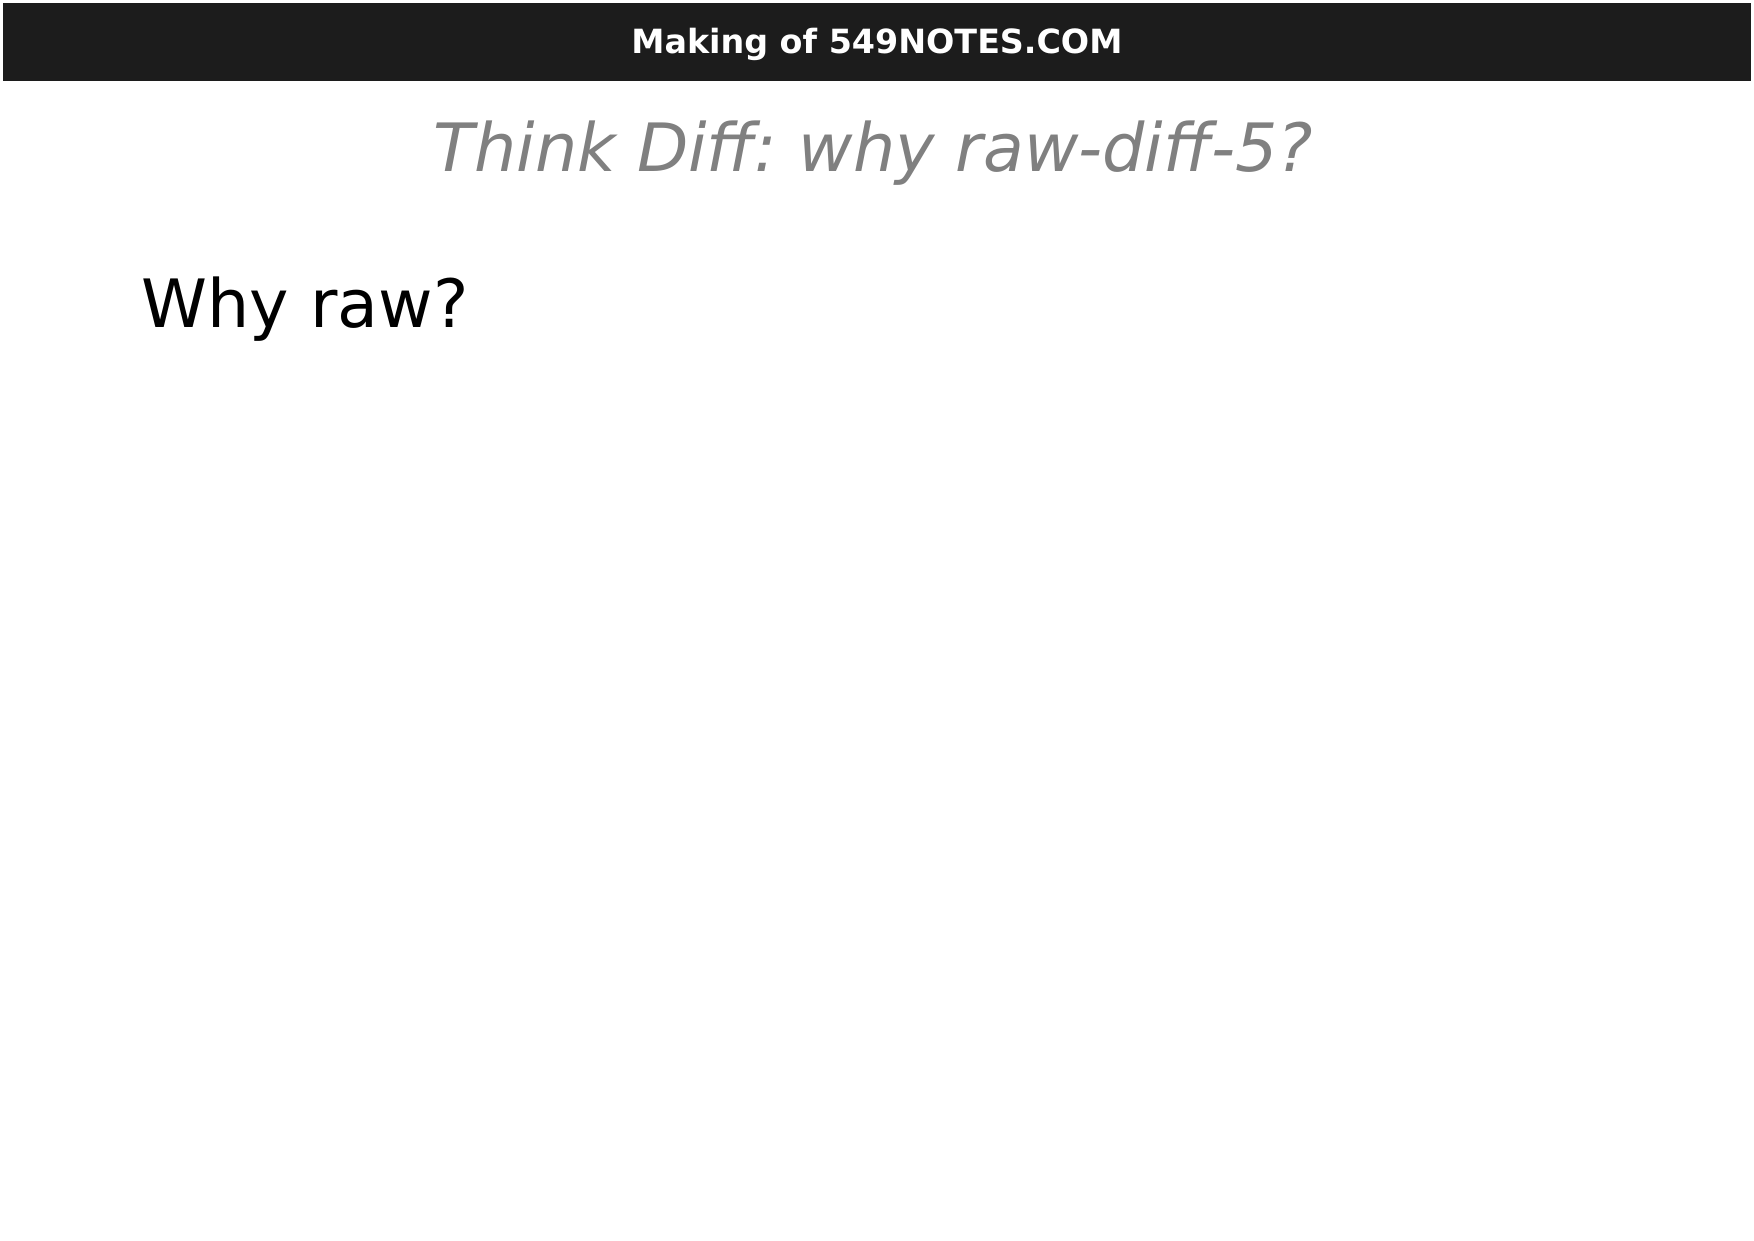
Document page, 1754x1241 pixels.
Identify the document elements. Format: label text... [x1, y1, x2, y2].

text Think Diff: why raw-diff-5? [3, 110, 1751, 188]
text Why raw? [3, 265, 1751, 343]
